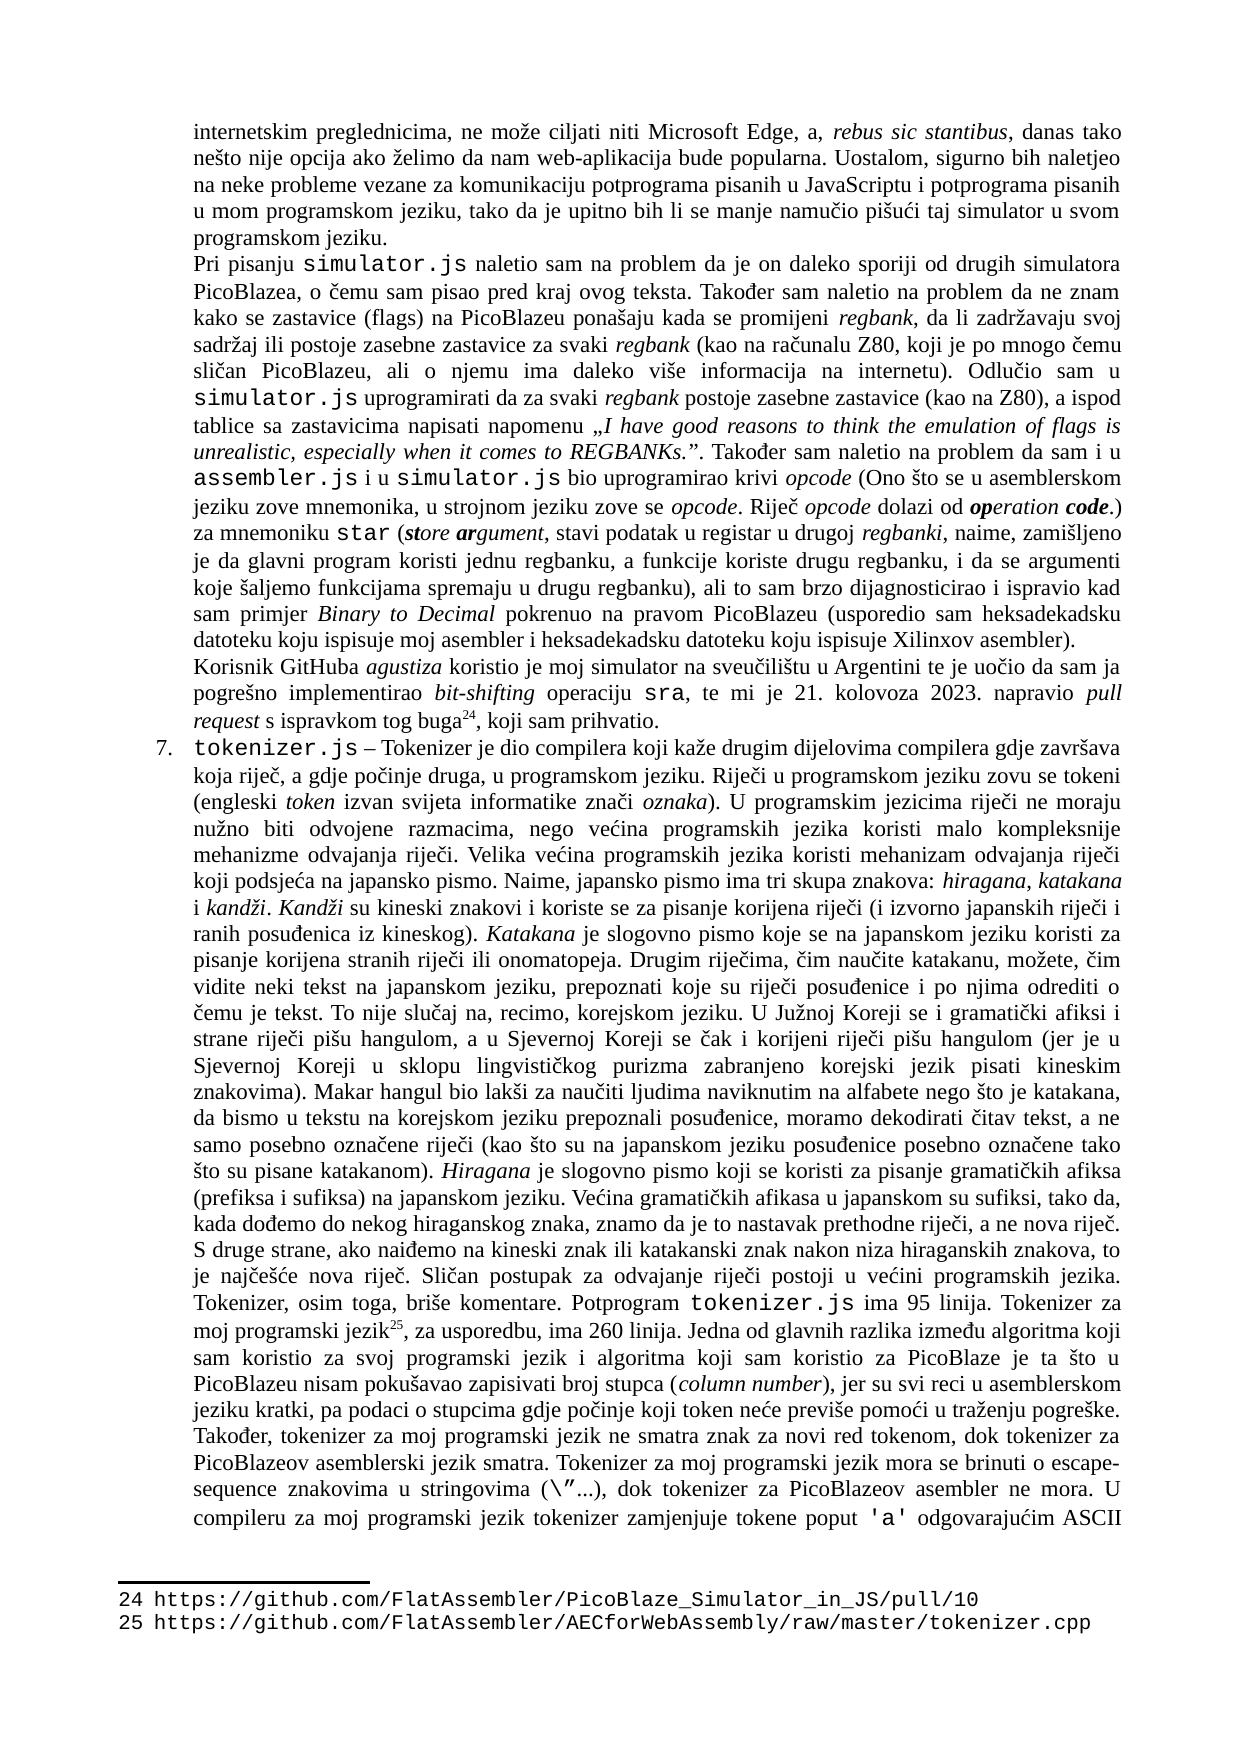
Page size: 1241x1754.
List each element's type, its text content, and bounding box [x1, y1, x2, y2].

list internetskim preglednicima, ne može ciljati niti Microsoft Edge, a, rebus sic stantibus, danas tako nešto nije opcija ako želimo da nam web-aplikacija bude popularna. Uostalom, sigurno bih naletjeo na neke probleme vezane za komunikaciju potprograma pisanih u JavaScriptu i potprograma pisanih u mom programskom jeziku, tako da je upitno bih li se manje namučio pišući taj simulator u svom programskom jeziku. [156, 118, 1122, 250]
list https://github.com/FlatAssembler/AECforWebAssembly/raw/master/tokenizer.cpp [118, 1612, 1122, 1636]
list Pri pisanju simulator.js naletio sam na problem da je on daleko sporiji od drugih simulatora PicoBlazea, o čemu sam pisao pred kraj ovog teksta. Također sam naletio na problem da ne znam kako se zastavice (flags) na PicoBlazeu ponašaju kada se promijeni regbank, da li zadržavaju svoj sadržaj ili postoje zasebne zastavice za svaki regbank (kao na računalu Z80, koji je po mnogo čemu sličan PicoBlazeu, ali o njemu ima daleko više informacija na internetu). Odlučio sam u simulator.js uprogramirati da za svaki regbank postoje zasebne zastavice (kao na Z80), a ispod tablice sa zastavicima napisati napomenu „I have good reasons to think the emulation of flags is unrealistic, especially when it comes to REGBANKs.”. Također sam naletio na problem da sam i u assembler.js i u simulator.js bio uprogramirao krivi opcode (Ono što se u asemblerskom jeziku zove mnemonika, u strojnom jeziku zove se opcode. Riječ opcode dolazi od operation code.) za mnemoniku star (store argument, stavi podatak u registar u drugoj regbanki, naime, zamišljeno je da glavni program koristi jednu regbanku, a funkcije koriste drugu regbanku, i da se argumenti koje šaljemo funkcijama spremaju u drugu regbanku), ali to sam brzo dijagnosticirao i ispravio kad sam primjer Binary to Decimal pokrenuo na pravom PicoBlazeu (usporedio sam heksadekadsku datoteku koju ispisuje moj asembler i heksadekadsku datoteku koju ispisuje Xilinxov asembler). [156, 250, 1122, 653]
list Korisnik GitHuba agustiza koristio je moj simulator na sveučilištu u Argentini te je uočio da sam ja pogrešno implementirao bit-shifting operaciju sra, te mi je 21. kolovoza 2023. napravio pull request s ispravkom tog buga, koji sam prihvatio. [156, 653, 1122, 734]
list https://github.com/FlatAssembler/PicoBlaze_Simulator_in_JS/pull/10 [118, 1588, 1122, 1612]
list tokenizer.js – Tokenizer je dio compilera koji kaže drugim dijelovima compilera gdje završava koja riječ, a gdje počinje druga, u programskom jeziku. Riječi u programskom jeziku zovu se tokeni (engleski token izvan svijeta informatike znači oznaka). U programskim jezicima riječi ne moraju nužno biti odvojene razmacima, nego većina programskih jezika koristi malo kompleksnije mehanizme odvajanja riječi. Velika većina programskih jezika koristi mehanizam odvajanja riječi koji podsjeća na japansko pismo. Naime, japansko pismo ima tri skupa znakova: hiragana, katakana i kandži. Kandži su kineski znakovi i koriste se za pisanje korijena riječi (i izvorno japanskih riječi i ranih posuđenica iz kineskog). Katakana je slogovno pismo koje se na japanskom jeziku koristi za pisanje korijena stranih riječi ili onomatopeja. Drugim riječima, čim naučite katakanu, možete, čim vidite neki tekst na japanskom jeziku, prepoznati koje su riječi posuđenice i po njima odrediti o čemu je tekst. To nije slučaj na, recimo, korejskom jeziku. U Južnoj Koreji se i gramatički afiksi i strane riječi pišu hangulom, a u Sjevernoj Koreji se čak i korijeni riječi pišu hangulom (jer je u Sjevernoj Koreji u sklopu lingvističkog purizma zabranjeno korejski jezik pisati kineskim znakovima). Makar hangul bio lakši za naučiti ljudima naviknutim na alfabete nego što je katakana, da bismo u tekstu na korejskom jeziku prepoznali posuđenice, moramo dekodirati čitav tekst, a ne samo posebno označene riječi (kao što su na japanskom jeziku posuđenice posebno označene tako što su pisane katakanom). Hiragana je slogovno pismo koji se koristi za pisanje gramatičkih afiksa (prefiksa i sufiksa) na japanskom jeziku. Većina gramatičkih afikasa u japanskom su sufiksi, tako da, kada dođemo do nekog hiraganskog znaka, znamo da je to nastavak prethodne riječi, a ne nova riječ. S druge strane, ako naiđemo na kineski znak ili katakanski znak nakon niza hiraganskih znakova, to je najčešće nova riječ. Sličan postupak za odvajanje riječi postoji u većini programskih jezika. Tokenizer, osim toga, briše komentare. Potprogram tokenizer.js ima 95 linija. Tokenizer za moj programski jezik, za usporedbu, ima 260 linija. Jedna od glavnih razlika između algoritma koji sam koristio za svoj programski jezik i algoritma koji sam koristio za PicoBlaze je ta što u PicoBlazeu nisam pokušavao zapisivati broj stupca (column number), jer su svi reci u asemblerskom jeziku kratki, pa podaci o stupcima gdje počinje koji token neće previše pomoći u traženju pogreške. Također, tokenizer za moj programski jezik ne smatra znak za novi red tokenom, dok tokenizer za PicoBlazeov asemblerski jezik smatra. Tokenizer za moj programski jezik mora se brinuti o escape-sequence znakovima u stringovima (\”...), dok tokenizer za PicoBlazeov asembler ne mora. U compileru za moj programski jezik tokenizer zamjenjuje tokene poput 'a' odgovarajućim ASCII [156, 734, 1122, 1532]
